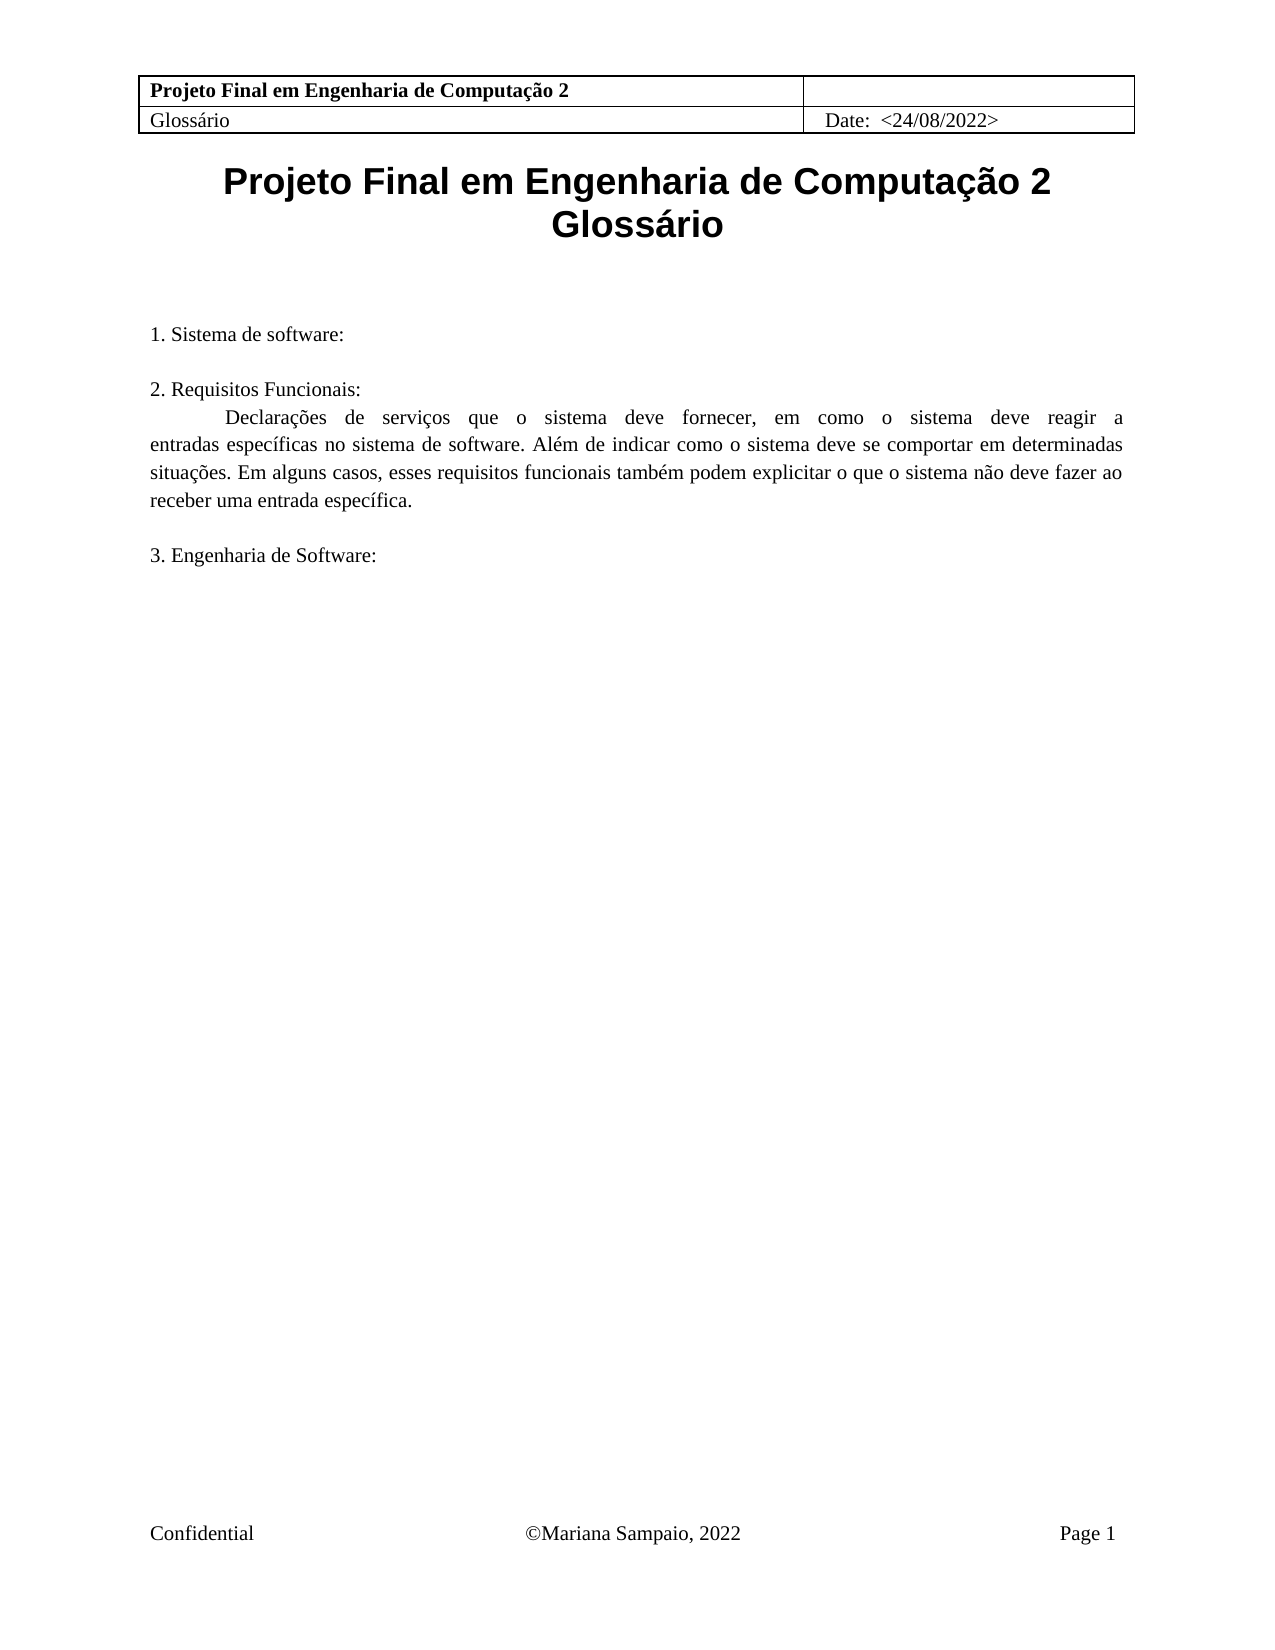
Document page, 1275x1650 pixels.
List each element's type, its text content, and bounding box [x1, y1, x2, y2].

text 2. Requisitos Funcionais: [150, 377, 1125, 401]
subtitle Glossário [150, 202, 1125, 245]
text 3. Engenharia de Software: [150, 543, 1125, 567]
text Declarações de serviços que o sistema deve fornecer, em como o sistema deve reagir a entradas específicas no sistema de software. Além de indicar como o sistema deve se comportar em determinadas situações. Em alguns casos, esses requisitos funcionais também podem explicitar o que o sistema não deve fazer ao receber uma entrada específica. [150, 405, 1125, 512]
subtitle Projeto Final em Engenharia de Computação 2 [150, 159, 1125, 202]
text 1. Sistema de software: [150, 322, 1125, 346]
